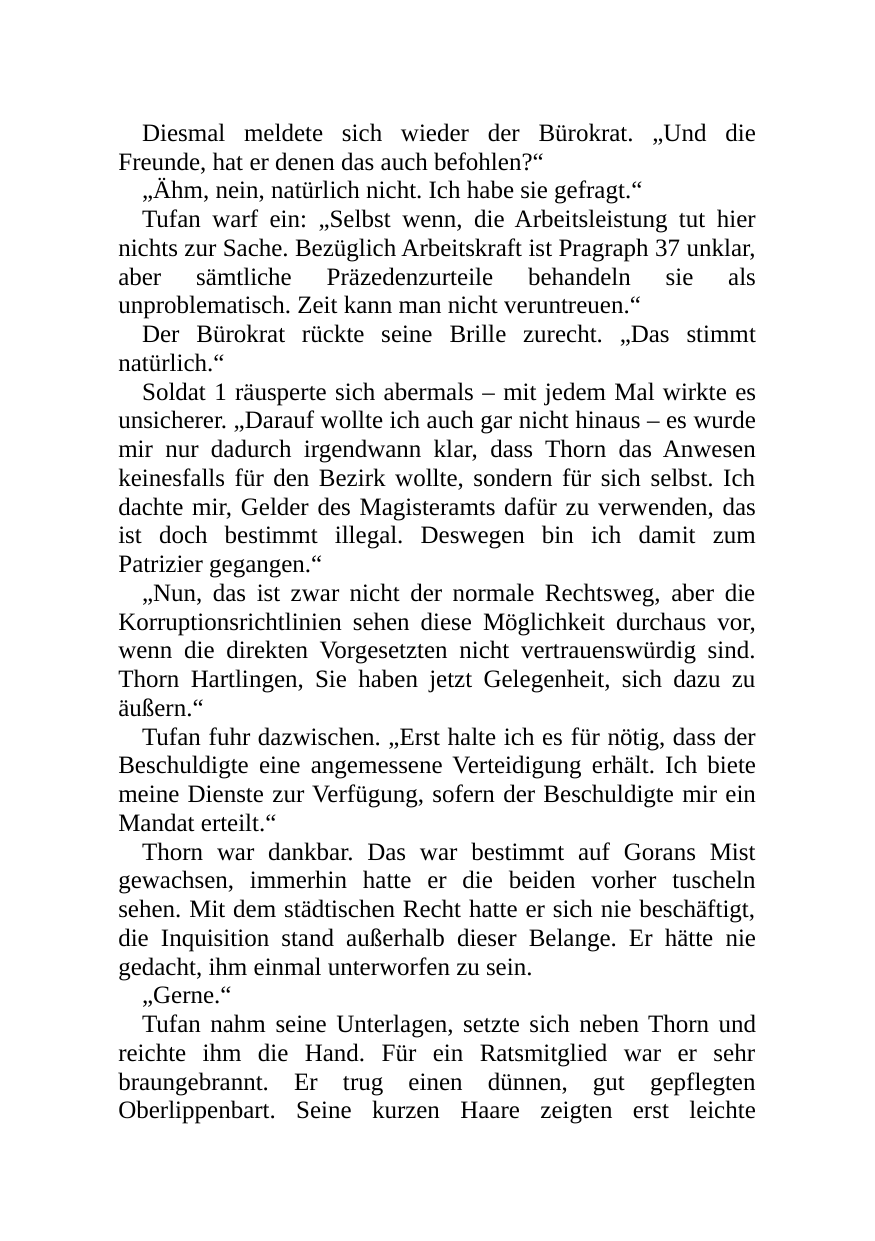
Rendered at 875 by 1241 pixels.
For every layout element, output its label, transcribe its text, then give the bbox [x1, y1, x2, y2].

text „Ähm, nein, natürlich nicht. Ich habe sie gefragt.“ [118, 176, 756, 204]
text „Gerne.“ [118, 981, 756, 1009]
text Der Bürokrat rückte seine Brille zurecht. „Das stimmt natürlich.“ [118, 319, 756, 377]
text Thorn war dankbar. Das war bestimmt auf Gorans Mist gewachsen, immerhin hatte er die beiden vorher tuscheln sehen. Mit dem städtischen Recht hatte er sich nie beschäftigt, die Inquisition stand außerhalb dieser Belange. Er hätte nie gedacht, ihm einmal unterworfen zu sein. [118, 837, 756, 981]
text „Nun, das ist zwar nicht der normale Rechtsweg, aber die Korruptionsrichtlinien sehen diese Möglichkeit durchaus vor, wenn die direkten Vorgesetzten nicht vertrauenswürdig sind. Thorn Hartlingen, Sie haben jetzt Gelegenheit, sich dazu zu äußern.“ [118, 578, 756, 722]
text Soldat 1 räusperte sich abermals – mit jedem Mal wirkte es unsicherer. „Darauf wollte ich auch gar nicht hinaus – es wurde mir nur dadurch irgendwann klar, dass Thorn das Anwesen keinesfalls für den Bezirk wollte, sondern für sich selbst. Ich dachte mir, Gelder des Magisteramts dafür zu verwenden, das ist doch bestimmt illegal. Deswegen bin ich damit zum Patrizier gegangen.“ [118, 377, 756, 578]
text Tufan fuhr dazwischen. „Erst halte ich es für nötig, dass der Beschuldigte eine angemessene Verteidigung erhält. Ich biete meine Dienste zur Verfügung, sofern der Beschuldigte mir ein Mandat erteilt.“ [118, 722, 756, 837]
text Tufan warf ein: „Selbst wenn, die Arbeitsleistung tut hier nichts zur Sache. Bezüglich Arbeitskraft ist Pragraph 37 unklar, aber sämtliche Präzedenzurteile behandeln sie als unproblematisch. Zeit kann man nicht veruntreuen.“ [118, 204, 756, 319]
text Diesmal meldete sich wieder der Bürokrat. „Und die Freunde, hat er denen das auch befohlen?“ [118, 118, 756, 176]
text Tufan nahm seine Unterlagen, setzte sich neben Thorn und reichte ihm die Hand. Für ein Ratsmitglied war er sehr braungebrannt. Er trug einen dünnen, gut gepflegten Oberlippenbart. Seine kurzen Haare zeigten erst leichte [118, 1009, 756, 1124]
